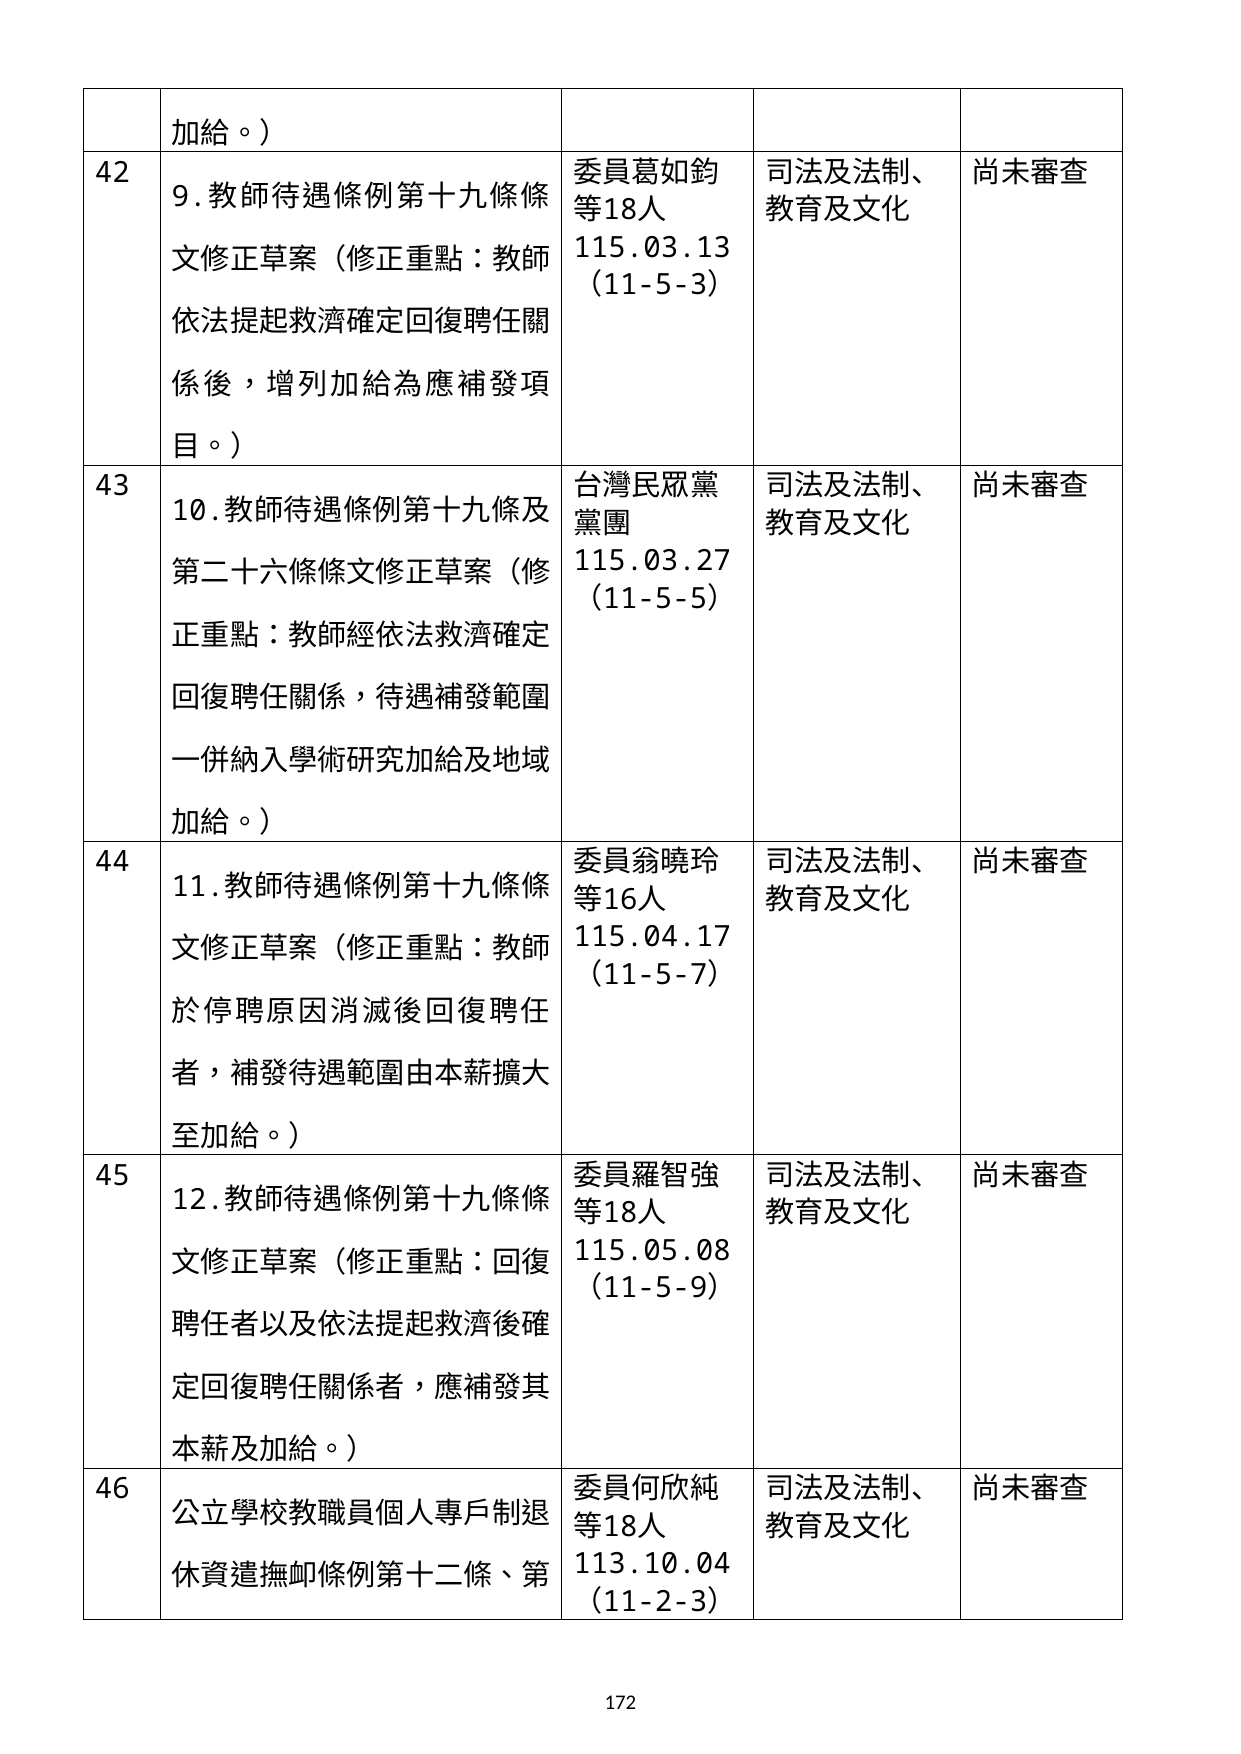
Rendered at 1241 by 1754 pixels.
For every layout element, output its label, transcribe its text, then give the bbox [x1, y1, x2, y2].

table_cell 台灣民眾黨黨團 115.03.27 （11-5-5） [562, 466, 753, 841]
table_cell [562, 89, 753, 151]
table_cell 司法及法制、教育及文化 [754, 842, 960, 1154]
table_cell 10.教師待遇條例第十九條及第二十六條條文修正草案（修正重點：教師經依法救濟確定回復聘任關係，待遇補發範圍一併納入學術研究加給及地域加給。） [161, 466, 561, 841]
table_cell 司法及法制、教育及文化 [754, 1469, 960, 1619]
table_cell 9.教師待遇條例第十九條條文修正草案（修正重點：教師依法提起救濟確定回復聘任關係後，增列加給為應補發項目。） [161, 152, 561, 465]
table_cell 44 [84, 842, 160, 1154]
table_cell 46 [84, 1469, 160, 1619]
table_cell 尚未審查 [961, 466, 1122, 841]
table_cell [84, 89, 160, 151]
table_cell 公立學校教職員個人專戶制退休資遣撫卹條例第十二條、第 [161, 1469, 561, 1619]
table_cell 尚未審查 [961, 152, 1122, 465]
table_cell 司法及法制、教育及文化 [754, 1155, 960, 1468]
table_cell 尚未審查 [961, 1469, 1122, 1619]
table_cell 司法及法制、教育及文化 [754, 152, 960, 465]
table_cell 43 [84, 466, 160, 841]
table_cell 尚未審查 [961, 1155, 1122, 1468]
table_cell 42 [84, 152, 160, 465]
table_cell 尚未審查 [961, 842, 1122, 1154]
table_cell [754, 89, 960, 151]
table_cell 委員何欣純 等18人 113.10.04 （11-2-3） [562, 1469, 753, 1619]
table_cell 45 [84, 1155, 160, 1468]
table_cell 12.教師待遇條例第十九條條文修正草案（修正重點：回復聘任者以及依法提起救濟後確定回復聘任關係者，應補發其本薪及加給。） [161, 1155, 561, 1468]
table_cell 委員羅智強 等18人 115.05.08 （11-5-9） [562, 1155, 753, 1468]
table_cell 加給。） [161, 89, 561, 151]
table_cell 委員翁曉玲 等16人 115.04.17 （11-5-7） [562, 842, 753, 1154]
table_cell 司法及法制、教育及文化 [754, 466, 960, 841]
table_cell 委員葛如鈞 等18人 115.03.13 （11-5-3） [562, 152, 753, 465]
table_cell 11.教師待遇條例第十九條條文修正草案（修正重點：教師於停聘原因消滅後回復聘任者，補發待遇範圍由本薪擴大至加給。） [161, 842, 561, 1154]
table_cell [961, 89, 1122, 151]
